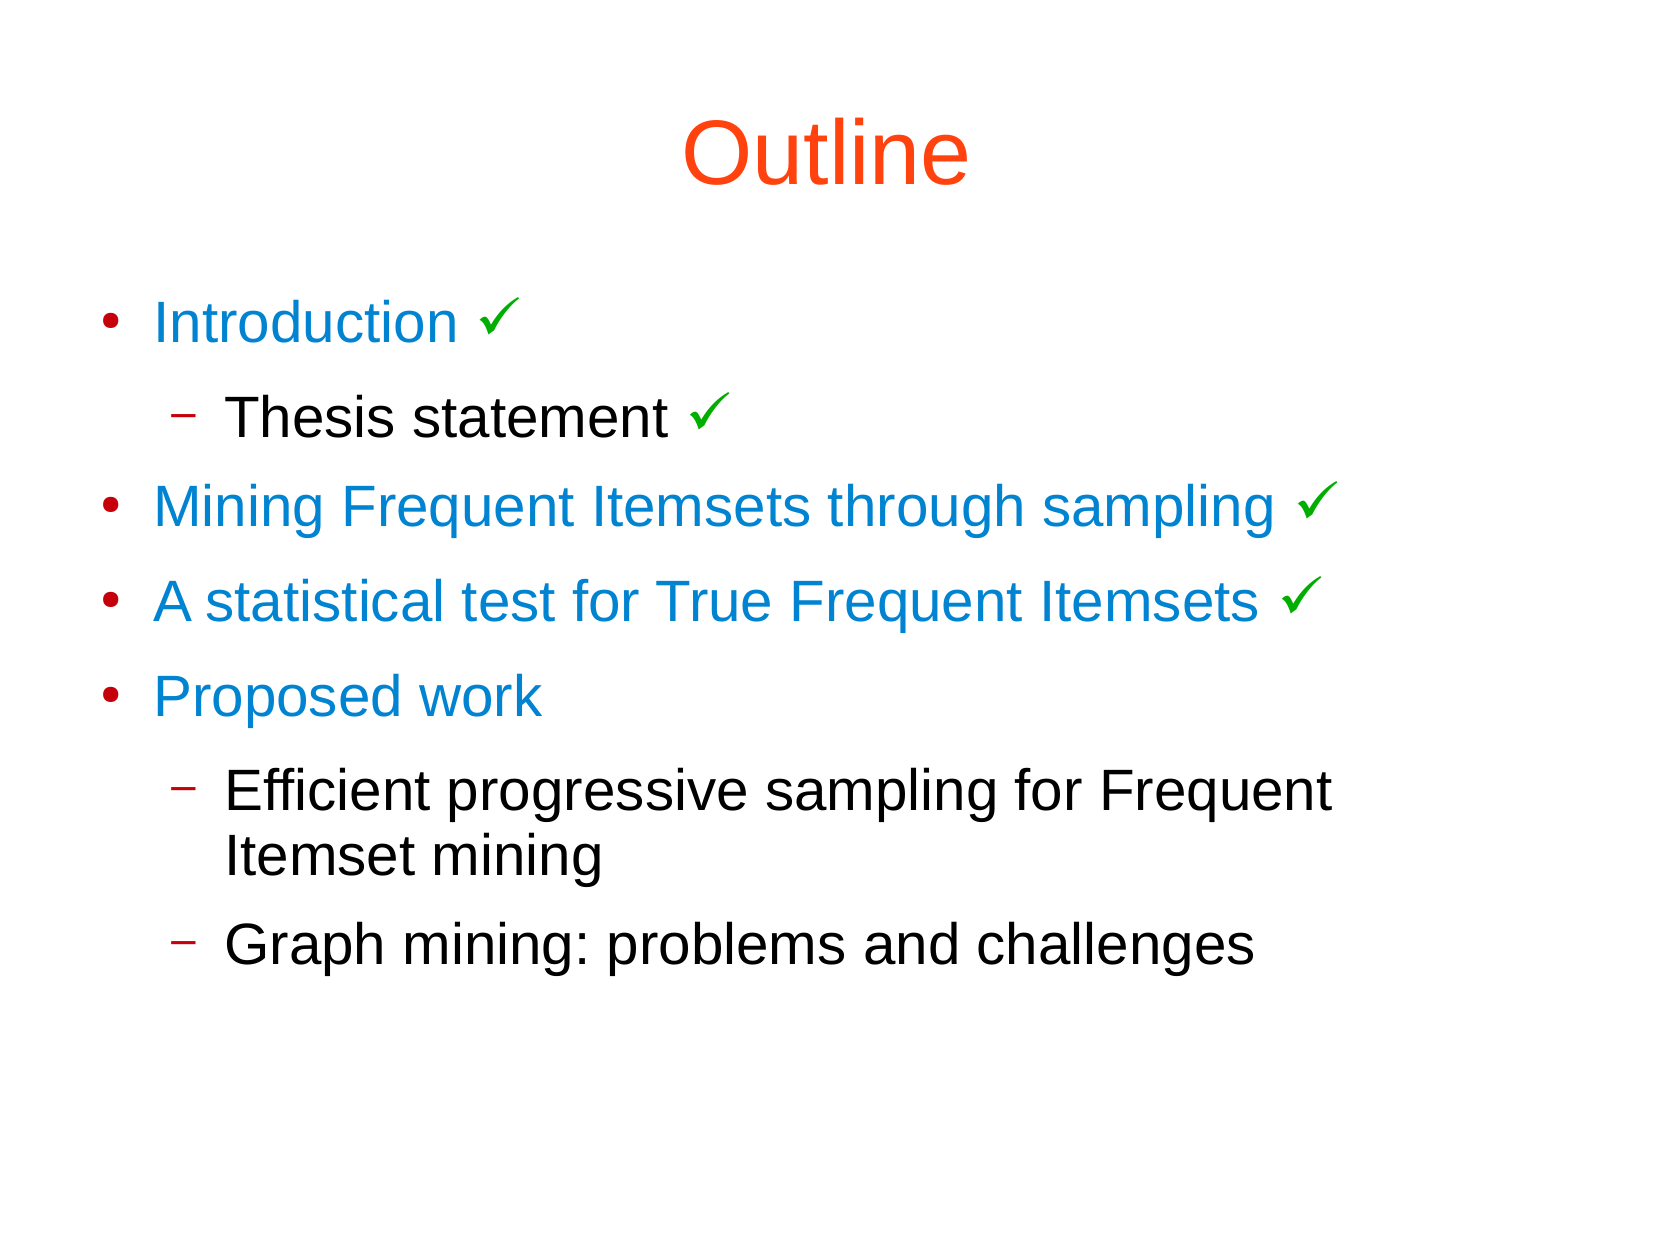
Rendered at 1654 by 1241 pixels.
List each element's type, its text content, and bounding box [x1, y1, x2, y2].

title Outline [82, 49, 1571, 257]
list Introduction ü Thesis statement ü Mining Frequent Itemsets through sampling ü A statistical test for True Frequent Itemsets ü Proposed work Efficient progressive sampling for Frequent Itemset mining Graph mining: problems and challenges [82, 290, 1538, 1081]
